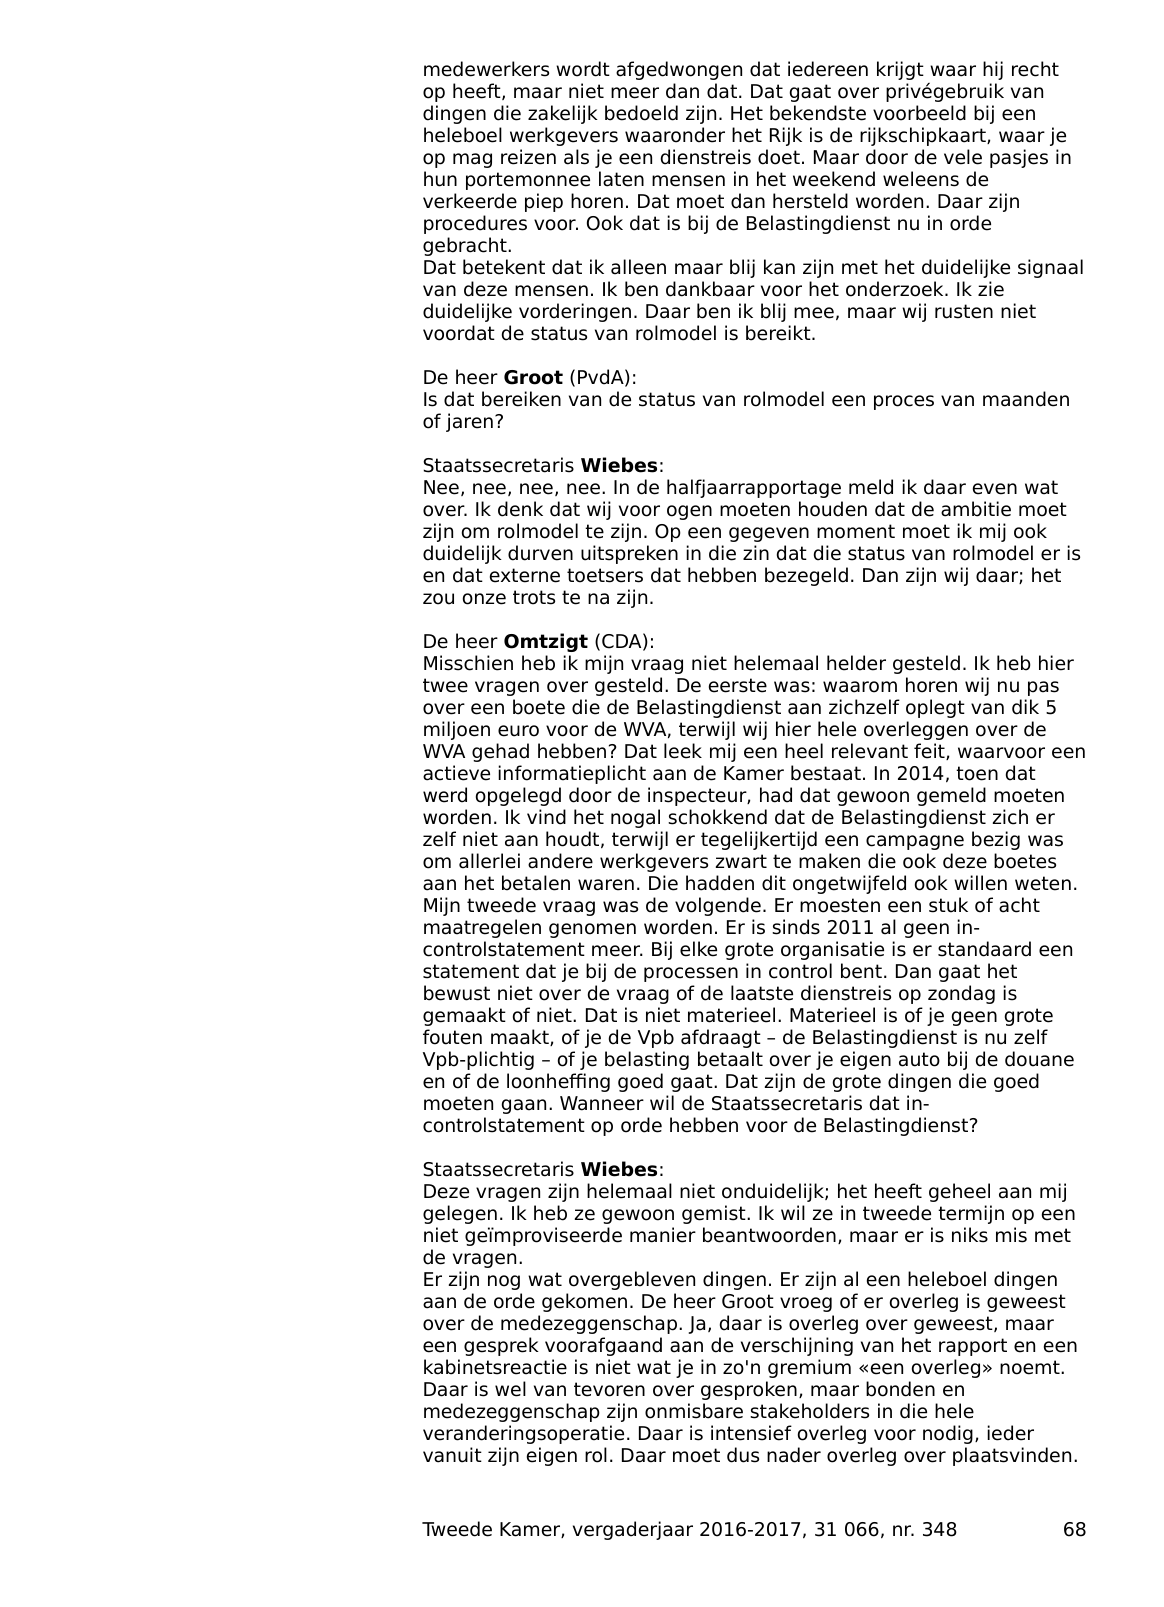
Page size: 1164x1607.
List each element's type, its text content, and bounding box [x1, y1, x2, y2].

text Staatssecretaris Wiebes: [422, 455, 1087, 477]
text Mijn tweede vraag was de volgende. Er moesten een stuk of acht maatregelen genomen worden. Er is sinds 2011 al geen in-controlstatement meer. Bij elke grote organisatie is er standaard een statement dat je bij de processen in control bent. Dan gaat het bewust niet over de vraag of de laatste dienstreis op zondag is gemaakt of niet. Dat is niet materieel. Materieel is of je geen grote fouten maakt, of je de Vpb afdraagt – de Belastingdienst is nu zelf Vpb-plichtig – of je belasting betaalt over je eigen auto bij de douane en of de loonheffing goed gaat. Dat zijn de grote dingen die goed moeten gaan. Wanneer wil de Staatssecretaris dat in-controlstatement op orde hebben voor de Belastingdienst? [422, 895, 1087, 1137]
text Deze vragen zijn helemaal niet onduidelijk; het heeft geheel aan mij gelegen. Ik heb ze gewoon gemist. Ik wil ze in tweede termijn op een niet geïmproviseerde manier beantwoorden, maar er is niks mis met de vragen. [422, 1181, 1087, 1269]
text Staatssecretaris Wiebes: [422, 1159, 1087, 1181]
text De heer Omtzigt (CDA): [422, 631, 1087, 653]
text Misschien heb ik mijn vraag niet helemaal helder gesteld. Ik heb hier twee vragen over gesteld. De eerste was: waarom horen wij nu pas over een boete die de Belastingdienst aan zichzelf oplegt van dik 5 miljoen euro voor de WVA, terwijl wij hier hele overleggen over de WVA gehad hebben? Dat leek mij een heel relevant feit, waarvoor een actieve informatieplicht aan de Kamer bestaat. In 2014, toen dat werd opgelegd door de inspecteur, had dat gewoon gemeld moeten worden. Ik vind het nogal schokkend dat de Belastingdienst zich er zelf niet aan houdt, terwijl er tegelijkertijd een campagne bezig was om allerlei andere werkgevers zwart te maken die ook deze boetes aan het betalen waren. Die hadden dit ongetwijfeld ook willen weten. [422, 653, 1087, 895]
text Dat betekent dat ik alleen maar blij kan zijn met het duidelijke signaal van deze mensen. Ik ben dankbaar voor het onderzoek. Ik zie duidelijke vorderingen. Daar ben ik blij mee, maar wij rusten niet voordat de status van rolmodel is bereikt. [422, 257, 1087, 345]
text De heer Groot (PvdA): [422, 367, 1087, 389]
text medewerkers wordt afgedwongen dat iedereen krijgt waar hij recht op heeft, maar niet meer dan dat. Dat gaat over privégebruik van dingen die zakelijk bedoeld zijn. Het bekendste voorbeeld bij een heleboel werkgevers waaronder het Rijk is de rijkschipkaart, waar je op mag reizen als je een dienstreis doet. Maar door de vele pasjes in hun portemonnee laten mensen in het weekend weleens de verkeerde piep horen. Dat moet dan hersteld worden. Daar zijn procedures voor. Ook dat is bij de Belastingdienst nu in orde gebracht. [422, 59, 1087, 257]
text Nee, nee, nee, nee. In de halfjaarrapportage meld ik daar even wat over. Ik denk dat wij voor ogen moeten houden dat de ambitie moet zijn om rolmodel te zijn. Op een gegeven moment moet ik mij ook duidelijk durven uitspreken in die zin dat die status van rolmodel er is en dat externe toetsers dat hebben bezegeld. Dan zijn wij daar; het zou onze trots te na zijn. [422, 477, 1087, 609]
text Is dat bereiken van de status van rolmodel een proces van maanden of jaren? [422, 389, 1087, 433]
text Er zijn nog wat overgebleven dingen. Er zijn al een heleboel dingen aan de orde gekomen. De heer Groot vroeg of er overleg is geweest over de medezeggenschap. Ja, daar is overleg over geweest, maar een gesprek voorafgaand aan de verschijning van het rapport en een kabinetsreactie is niet wat je in zo'n gremium «een overleg» noemt. Daar is wel van tevoren over gesproken, maar bonden en medezeggenschap zijn onmisbare stakeholders in die hele veranderingsoperatie. Daar is intensief overleg voor nodig, ieder vanuit zijn eigen rol. Daar moet dus nader overleg over plaatsvinden. [422, 1269, 1087, 1467]
